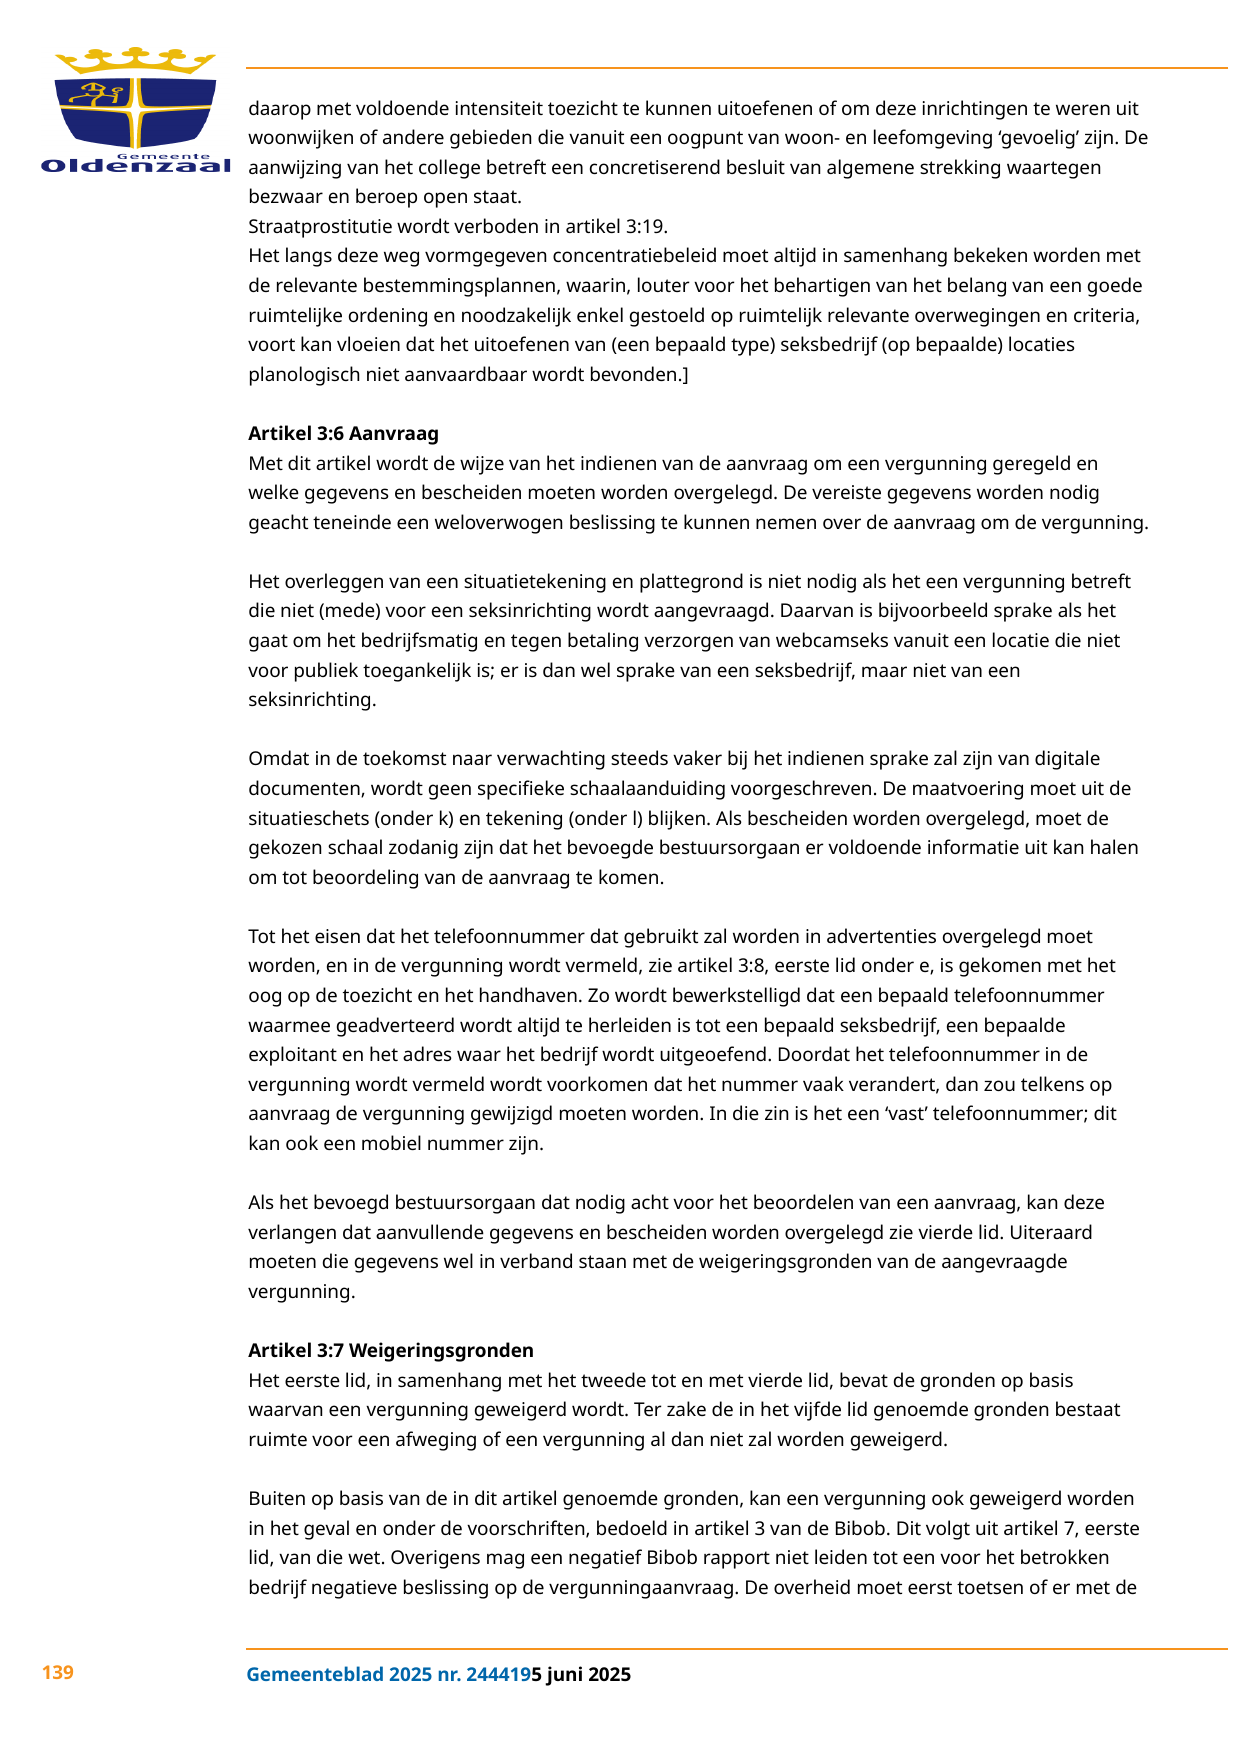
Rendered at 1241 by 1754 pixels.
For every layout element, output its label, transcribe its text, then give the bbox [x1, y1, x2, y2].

text Straatprostitutie wordt verboden in artikel 3:19. [248, 213, 1152, 239]
text Het overleggen van een situatietekening en plattegrond is niet nodig als het een vergunning betreft die niet (mede) voor een seksinrichting wordt aangevraagd. Daarvan is bijvoorbeeld sprake als het gaat om het bedrijfsmatig en tegen betaling verzorgen van webcamseks vanuit een locatie die niet voor publiek toegankelijk is; er is dan wel sprake van een seksbedrijf, maar niet van een seksinrichting. [248, 568, 1152, 712]
text Buiten op basis van de in dit artikel genoemde gronden, kan een vergunning ook geweigerd worden in het geval en onder de voorschriften, bedoeld in artikel 3 van de Bibob. Dit volgt uit artikel 7, eerste lid, van die wet. Overigens mag een negatief Bibob rapport niet leiden tot een voor het betrokken bedrijf negatieve beslissing op de vergunningaanvraag. De overheid moet eerst toetsen of er met de [248, 1485, 1152, 1600]
text Artikel 3:7 Weigeringsgronden [248, 1337, 1152, 1363]
text Omdat in de toekomst naar verwachting steeds vaker bij het indienen sprake zal zijn van digitale documenten, wordt geen specifieke schaalaanduiding voorgeschreven. De maatvoering moet uit de situatieschets (onder k) en tekening (onder l) blijken. Als bescheiden worden overgelegd, moet de gekozen schaal zodanig zijn dat het bevoegde bestuursorgaan er voldoende informatie uit kan halen om tot beoordeling van de aanvraag te komen. [248, 746, 1152, 890]
picture [41, 47, 231, 172]
text Het langs deze weg vormgegeven concentratiebeleid moet altijd in samenhang bekeken worden met de relevante bestemmingsplannen, waarin, louter voor het behartigen van het belang van een goede ruimtelijke ordening en noodzakelijk enkel gestoeld op ruimtelijk relevante overwegingen en criteria, voort kan vloeien dat het uitoefenen van (een bepaald type) seksbedrijf (op bepaalde) locaties planologisch niet aanvaardbaar wordt bevonden.] [248, 243, 1152, 387]
text daarop met voldoende intensiteit toezicht te kunnen uitoefenen of om deze inrichtingen te weren uit woonwijken of andere gebieden die vanuit een oogpunt van woon- en leefomgeving ‘gevoelig’ zijn. De aanwijzing van het college betreft een concretiserend besluit van algemene strekking waartegen bezwaar en beroep open staat. [248, 95, 1152, 209]
text Tot het eisen dat het telefoonnummer dat gebruikt zal worden in advertenties overgelegd moet worden, en in de vergunning wordt vermeld, zie artikel 3:8, eerste lid onder e, is gekomen met het oog op de toezicht en het handhaven. Zo wordt bewerkstelligd dat een bepaald telefoonnummer waarmee geadverteerd wordt altijd te herleiden is tot een bepaald seksbedrijf, een bepaalde exploitant en het adres waar het bedrijf wordt uitgeoefend. Doordat het telefoonnummer in de vergunning wordt vermeld wordt voorkomen dat het nummer vaak verandert, dan zou telkens op aanvraag de vergunning gewijzigd moeten worden. In die zin is het een ‘vast’ telefoonnummer; dit kan ook een mobiel nummer zijn. [248, 923, 1152, 1156]
text Artikel 3:6 Aanvraag [248, 420, 1152, 446]
text Met dit artikel wordt de wijze van het indienen van de aanvraag om een vergunning geregeld en welke gegevens en bescheiden moeten worden overgelegd. De vereiste gegevens worden nodig geacht teneinde een weloverwogen beslissing te kunnen nemen over de aanvraag om de vergunning. [248, 450, 1152, 535]
text Als het bevoegd bestuursorgaan dat nodig acht voor het beoordelen van een aanvraag, kan deze verlangen dat aanvullende gegevens en bescheiden worden overgelegd zie vierde lid. Uiteraard moeten die gegevens wel in verband staan met de weigeringsgronden van de aangevraagde vergunning. [248, 1189, 1152, 1304]
text Het eerste lid, in samenhang met het tweede tot en met vierde lid, bevat de gronden op basis waarvan een vergunning geweigerd wordt. Ter zake de in het vijfde lid genoemde gronden bestaat ruimte voor een afweging of een vergunning al dan niet zal worden geweigerd. [248, 1367, 1152, 1452]
